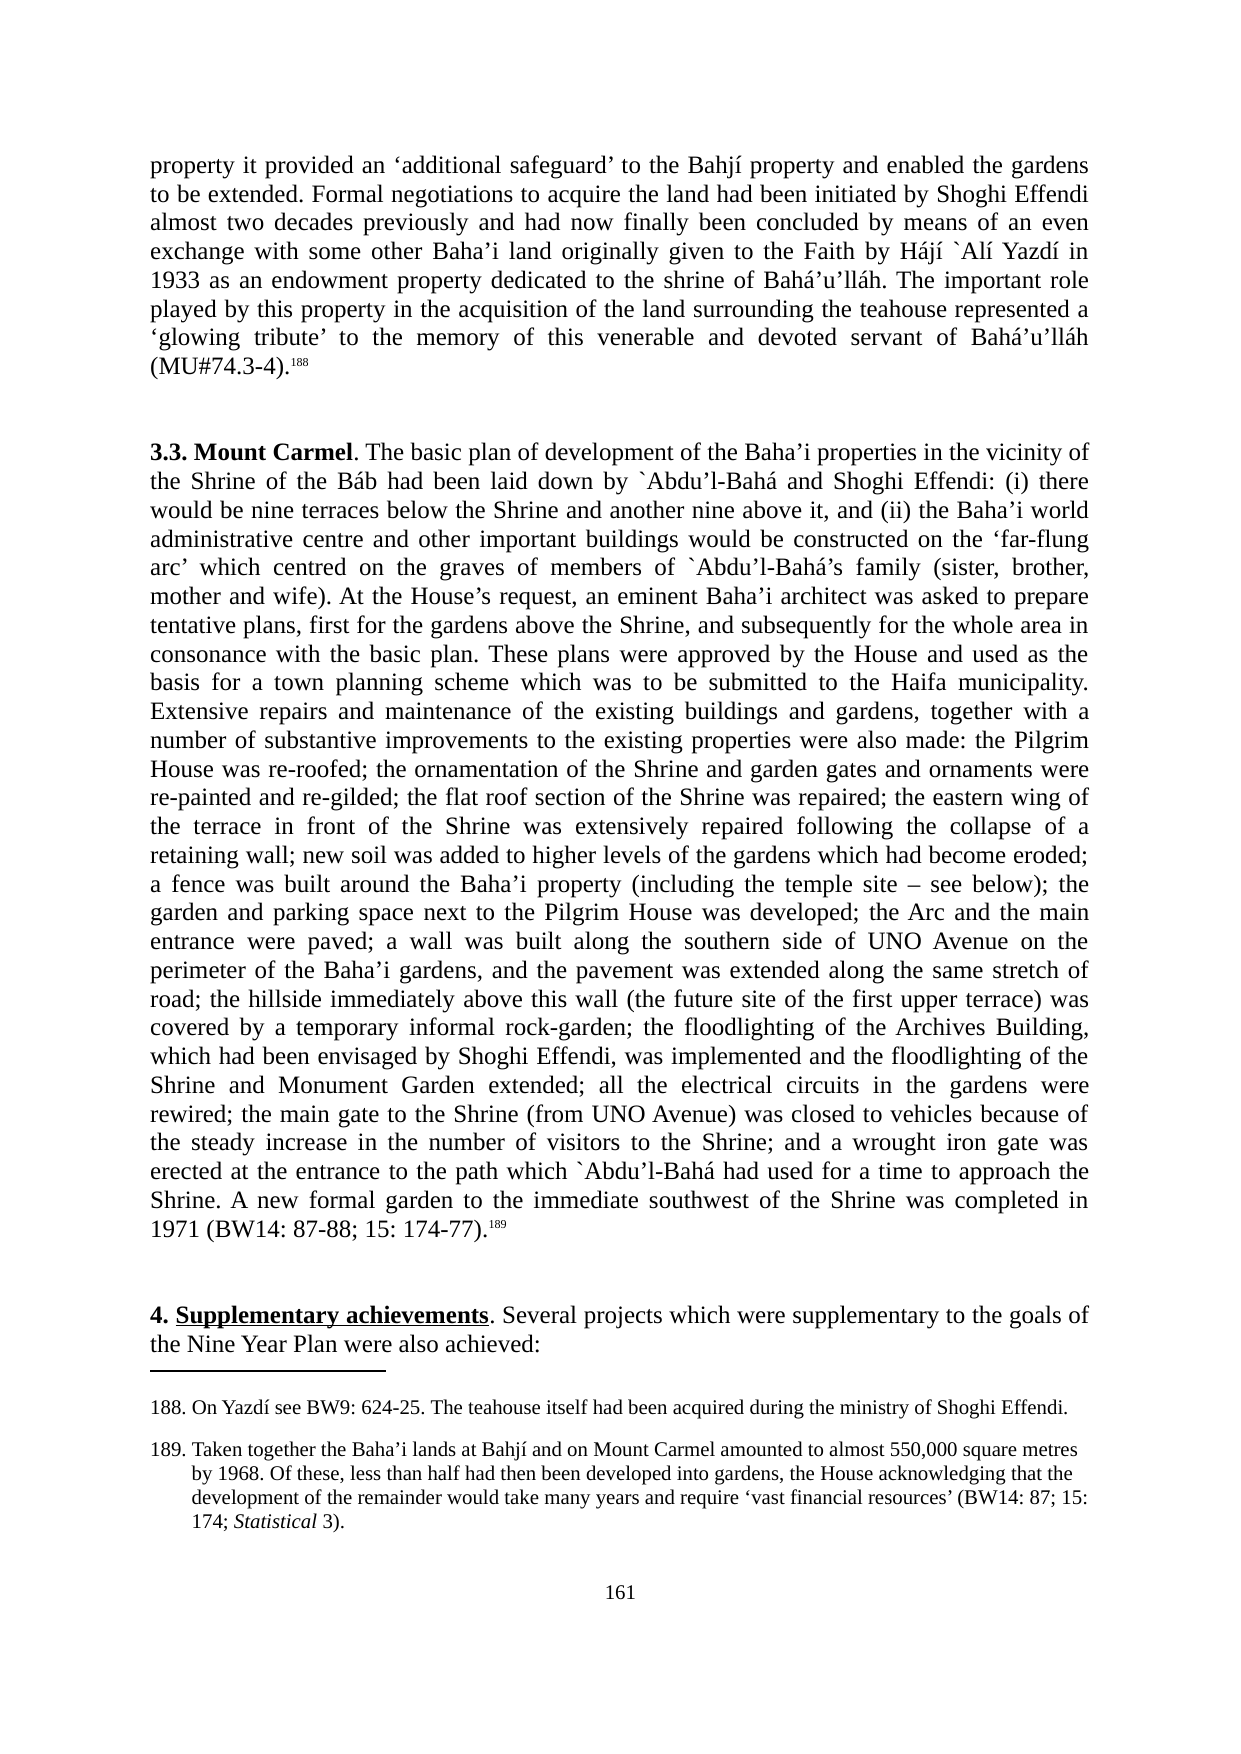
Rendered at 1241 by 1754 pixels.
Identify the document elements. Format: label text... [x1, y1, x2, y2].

text 4. Supplementary achievements. Several projects which were supplementary to the goals of the Nine Year Plan were also achieved: [150, 1300, 1090, 1357]
text 3.3. Mount Carmel. The basic plan of development of the Baha’i properties in the vicinity of the Shrine of the Báb had been laid down by `Abdu’l-Bahá and Shoghi Effendi: (i) there would be nine terraces below the Shrine and another nine above it, and (ii) the Baha’i world administrative centre and other important buildings would be constructed on the ‘far-flung arc’ which centred on the graves of members of `Abdu’l-Bahá’s family (sister, brother, mother and wife). At the House’s request, an eminent Baha’i architect was asked to prepare tentative plans, first for the gardens above the Shrine, and subsequently for the whole area in consonance with the basic plan. These plans were approved by the House and used as the basis for a town planning scheme which was to be submitted to the Haifa municipality. Extensive repairs and maintenance of the existing buildings and gardens, together with a number of substantive improvements to the existing properties were also made: the Pilgrim House was re-roofed; the ornamentation of the Shrine and garden gates and ornaments were re-painted and re-gilded; the flat roof section of the Shrine was repaired; the eastern wing of the terrace in front of the Shrine was extensively repaired following the collapse of a retaining wall; new soil was added to higher levels of the gardens which had become eroded; a fence was built around the Baha’i property (including the temple site – see below); the garden and parking space next to the Pilgrim House was developed; the Arc and the main entrance were paved; a wall was built along the southern side of UNO Avenue on the perimeter of the Baha’i gardens, and the pavement was extended along the same stretch of road; the hillside immediately above this wall (the future site of the first upper terrace) was covered by a temporary informal rock-garden; the floodlighting of the Archives Building, which had been envisaged by Shoghi Effendi, was implemented and the floodlighting of the Shrine and Monument Garden extended; all the electrical circuits in the gardens were rewired; the main gate to the Shrine (from UNO Avenue) was closed to vehicles because of the steady increase in the number of visitors to the Shrine; and a wrought iron gate was erected at the entrance to the path which `Abdu’l-Bahá had used for a time to approach the Shrine. A new formal garden to the immediate southwest of the Shrine was completed in 1971 (BW14: 87-88; 15: 174-77). [150, 437, 1090, 1242]
text Taken together the Baha’i lands at Bahjí and on Mount Carmel amounted to almost 550,000 square metres by 1968. Of these, less than half had then been developed into gardens, the House acknowledging that the development of the remainder would take many years and require ‘vast financial resources’ (BW14: 87; 15: 174; Statistical 3). [150, 1436, 1090, 1533]
text On Yazdí see BW9: 624-25. The teahouse itself had been acquired during the ministry of Shoghi Effendi. [150, 1395, 1090, 1419]
text property it provided an ‘additional safeguard’ to the Bahjí property and enabled the gardens to be extended. Formal negotiations to acquire the land had been initiated by Shoghi Effendi almost two decades previously and had now finally been concluded by means of an even exchange with some other Baha’i land originally given to the Faith by Hájí `Alí Yazdí in 1933 as an endowment property dedicated to the shrine of Bahá’u’lláh. The important role played by this property in the acquisition of the land surrounding the teahouse represented a ‘glowing tribute’ to the memory of this venerable and devoted servant of Bahá’u’lláh (MU#74.3-4). [150, 150, 1090, 380]
